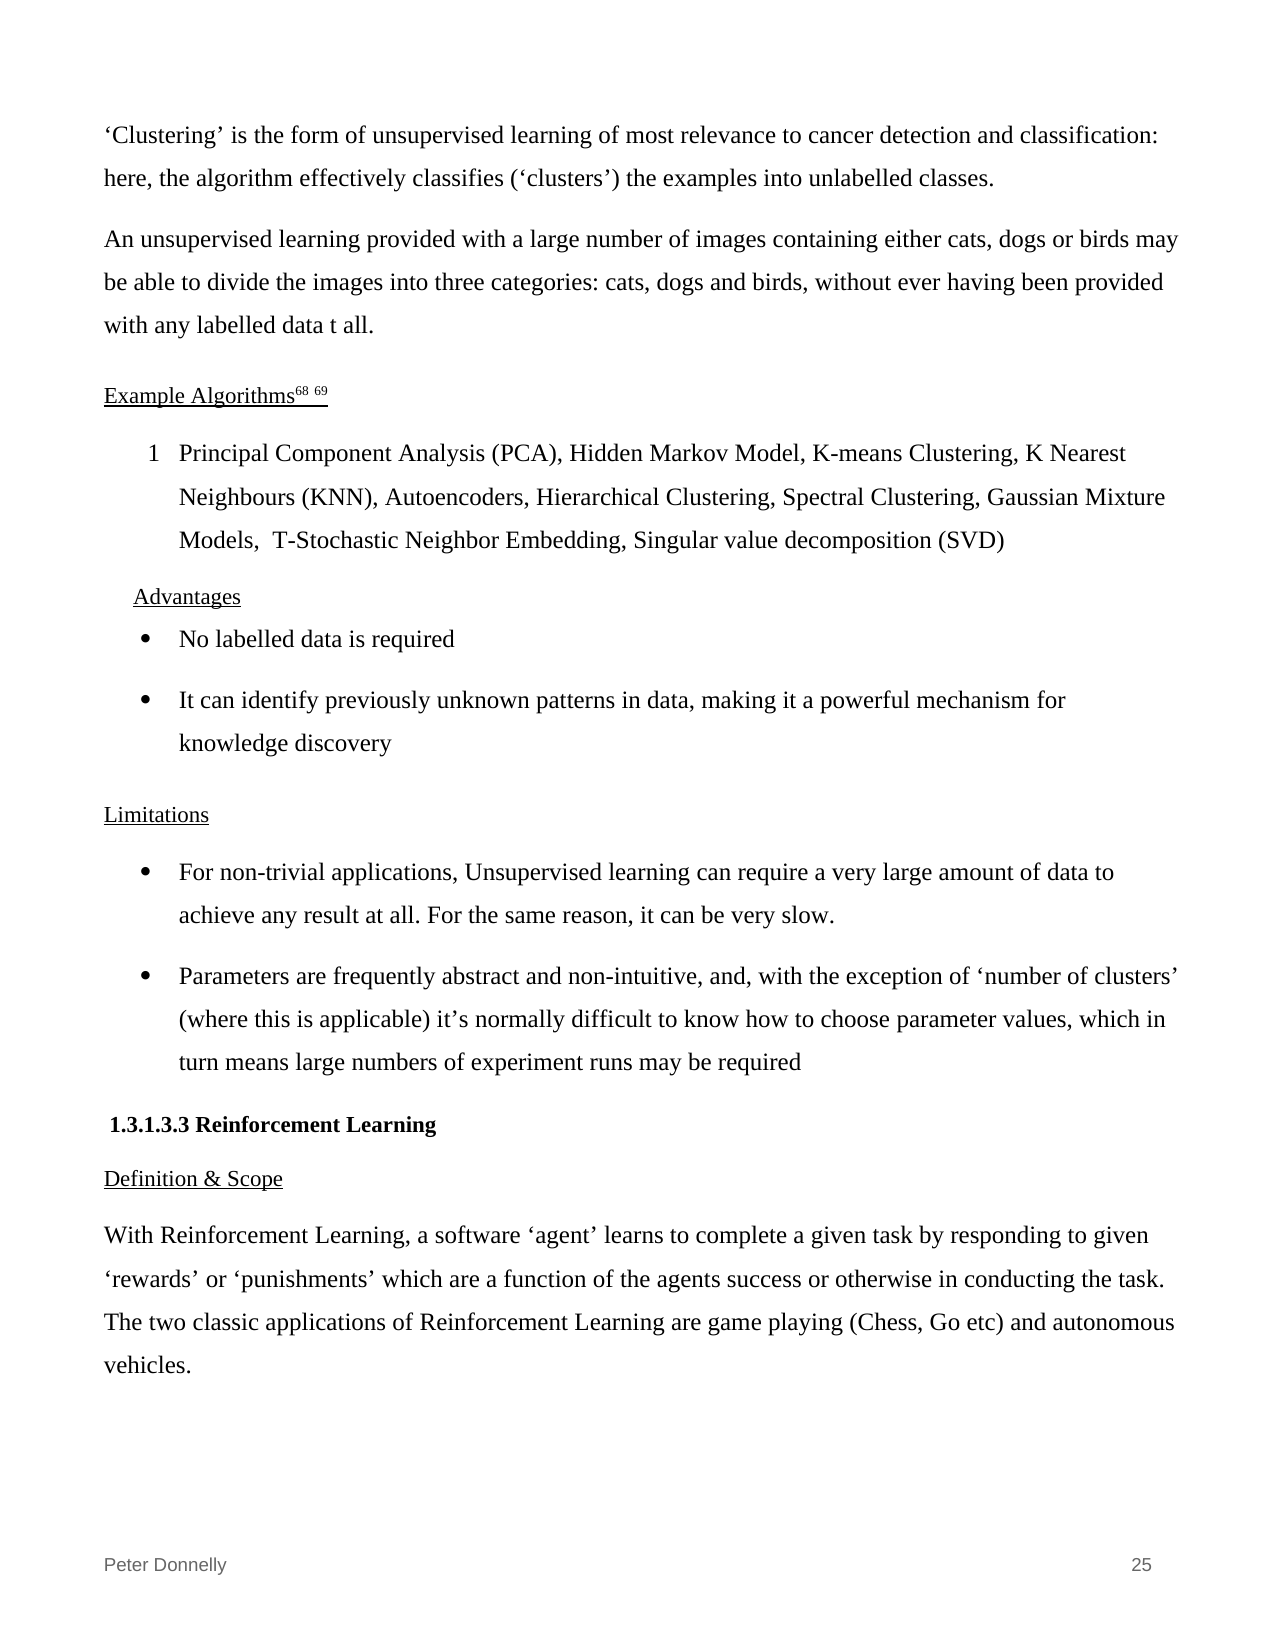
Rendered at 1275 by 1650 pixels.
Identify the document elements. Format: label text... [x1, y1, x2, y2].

subtitle Reinforcement Learning [103, 1111, 1181, 1138]
subtitle Definition & Scope [86, 1165, 1181, 1191]
list No labelled data is required [141, 624, 1181, 653]
text An unsupervised learning provided with a large number of images containing either cats, dogs or birds may be able to divide the images into three categories: cats, dogs and birds, without ever having been provided with any labelled data t all. [103, 224, 1181, 339]
subtitle Example Algorithms [86, 383, 1181, 409]
text With Reinforcement Learning, a software ‘agent’ learns to complete a given task by responding to given ‘rewards’ or ‘punishments’ which are a function of the agents success or otherwise in conducting the task. The two classic applications of Reinforcement Learning are game playing (Chess, Go etc) and autonomous vehicles. [103, 1221, 1181, 1379]
list Principal Component Analysis (PCA), Hidden Markov Model, K-means Clustering, K Nearest Neighbours (KNN), Autoencoders, Hierarchical Clustering, Spectral Clustering, Gaussian Mixture Models, T-Stochastic Neighbor Embedding, Singular value decomposition (SVD) [141, 438, 1181, 553]
subtitle Limitations [86, 801, 1181, 827]
subtitle Advantages [133, 583, 1181, 609]
text ‘Clustering’ is the form of unsupervised learning of most relevance to cancer detection and classification: here, the algorithm effectively classifies (‘clusters’) the examples into unlabelled classes. [103, 120, 1181, 192]
list Parameters are frequently abstract and non-intuitive, and, with the exception of ‘number of clusters’ (where this is applicable) it’s normally difficult to know how to choose parameter values, which in turn means large numbers of experiment runs may be required [141, 961, 1181, 1076]
list It can identify previously unknown patterns in data, making it a powerful mechanism for knowledge discovery [141, 685, 1181, 757]
list For non-trivial applications, Unsupervised learning can require a very large amount of data to achieve any result at all. For the same reason, it can be very slow. [141, 857, 1181, 929]
